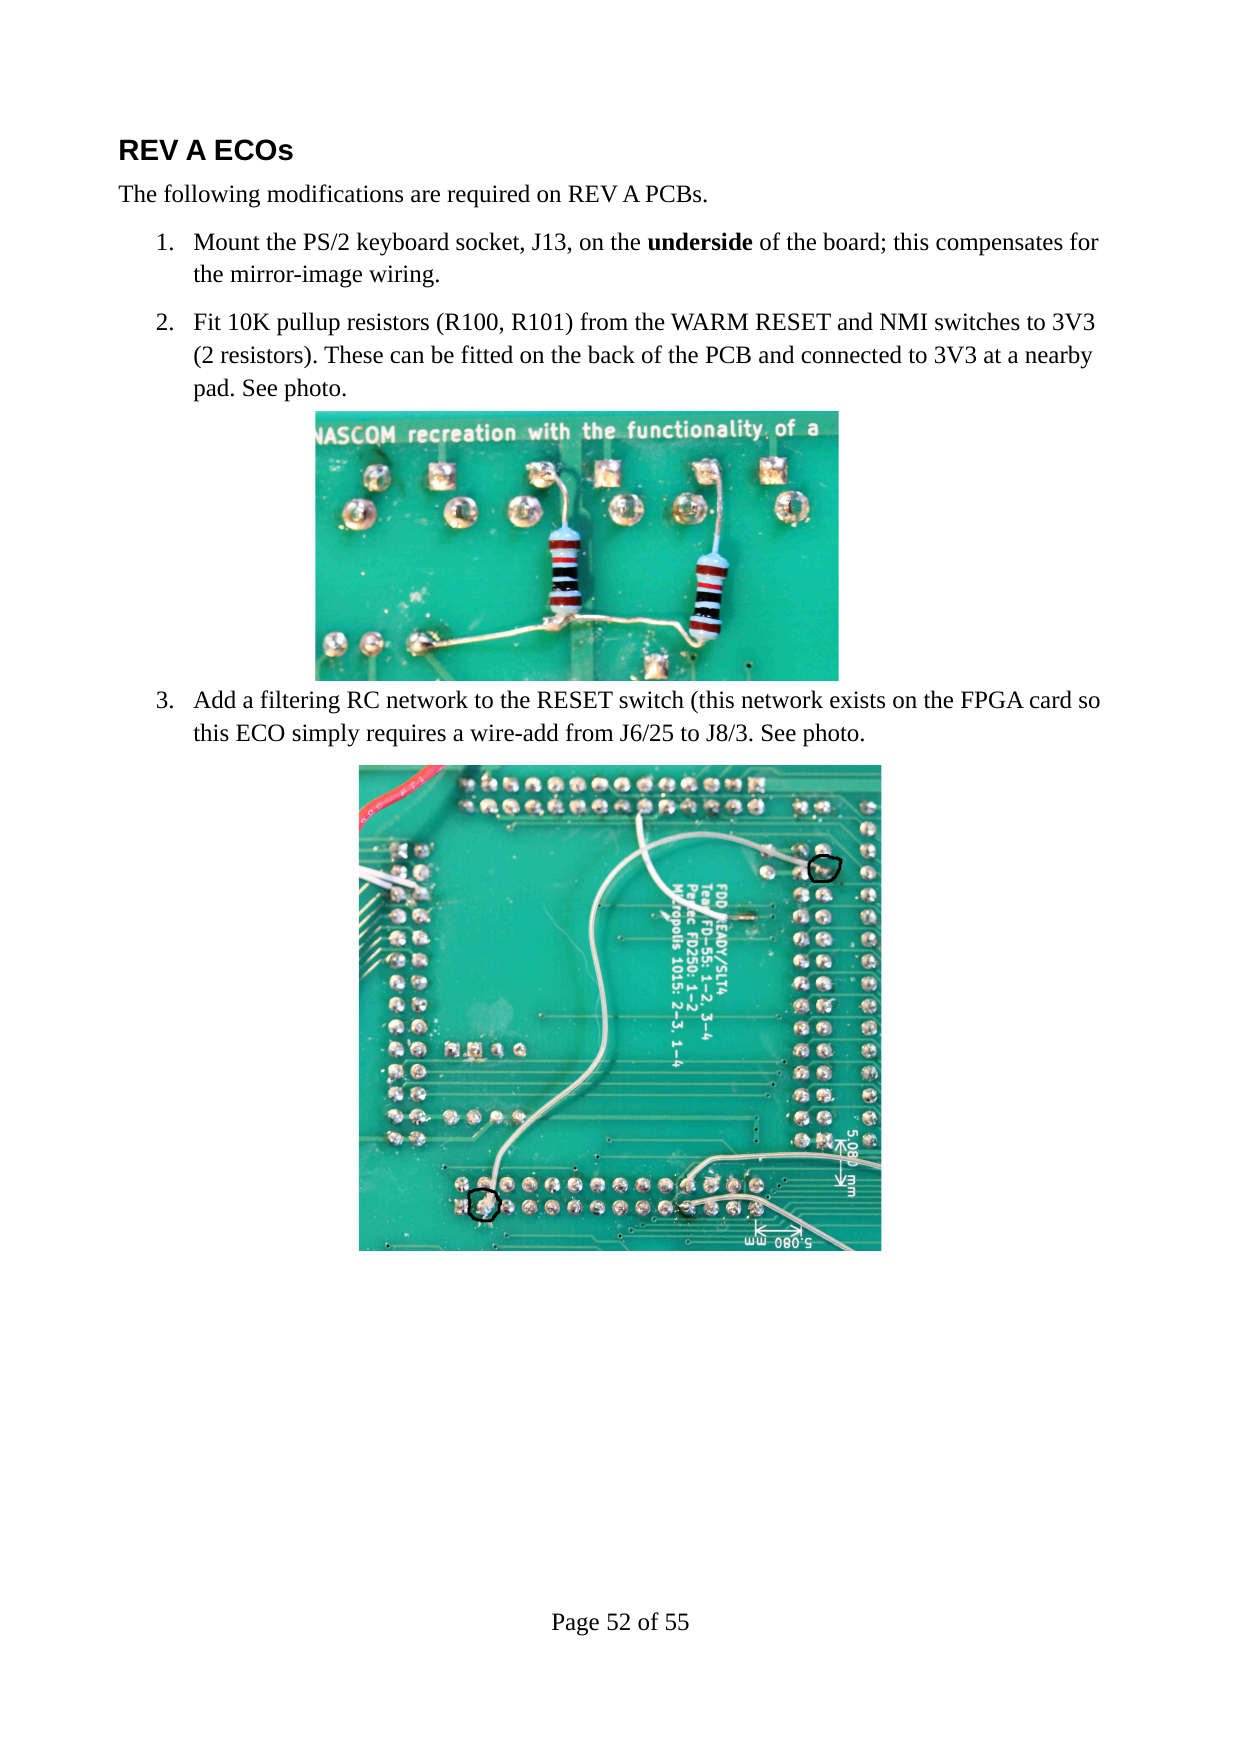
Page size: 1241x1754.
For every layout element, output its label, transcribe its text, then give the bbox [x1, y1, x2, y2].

picture [358, 765, 882, 1251]
subtitle REV A ECOs [118, 133, 1122, 166]
list Fit 10K pullup resistors (R100, R101) from the WARM RESET and NMI switches to 3V3 (2 resistors). These can be fitted on the back of the PCB and connected to 3V3 at a nearby pad. See photo. [156, 307, 1122, 402]
list Mount the PS/2 keyboard socket, J13, on the underside of the board; this compensates for the mirror-image wiring. [156, 227, 1122, 288]
picture [315, 411, 839, 681]
list Add a filtering RC network to the RESET switch (this network exists on the FPGA card so this ECO simply requires a wire-add from J6/25 to J8/3. See photo. [156, 681, 1122, 747]
text The following modifications are required on REV A PCBs. [118, 179, 1122, 208]
